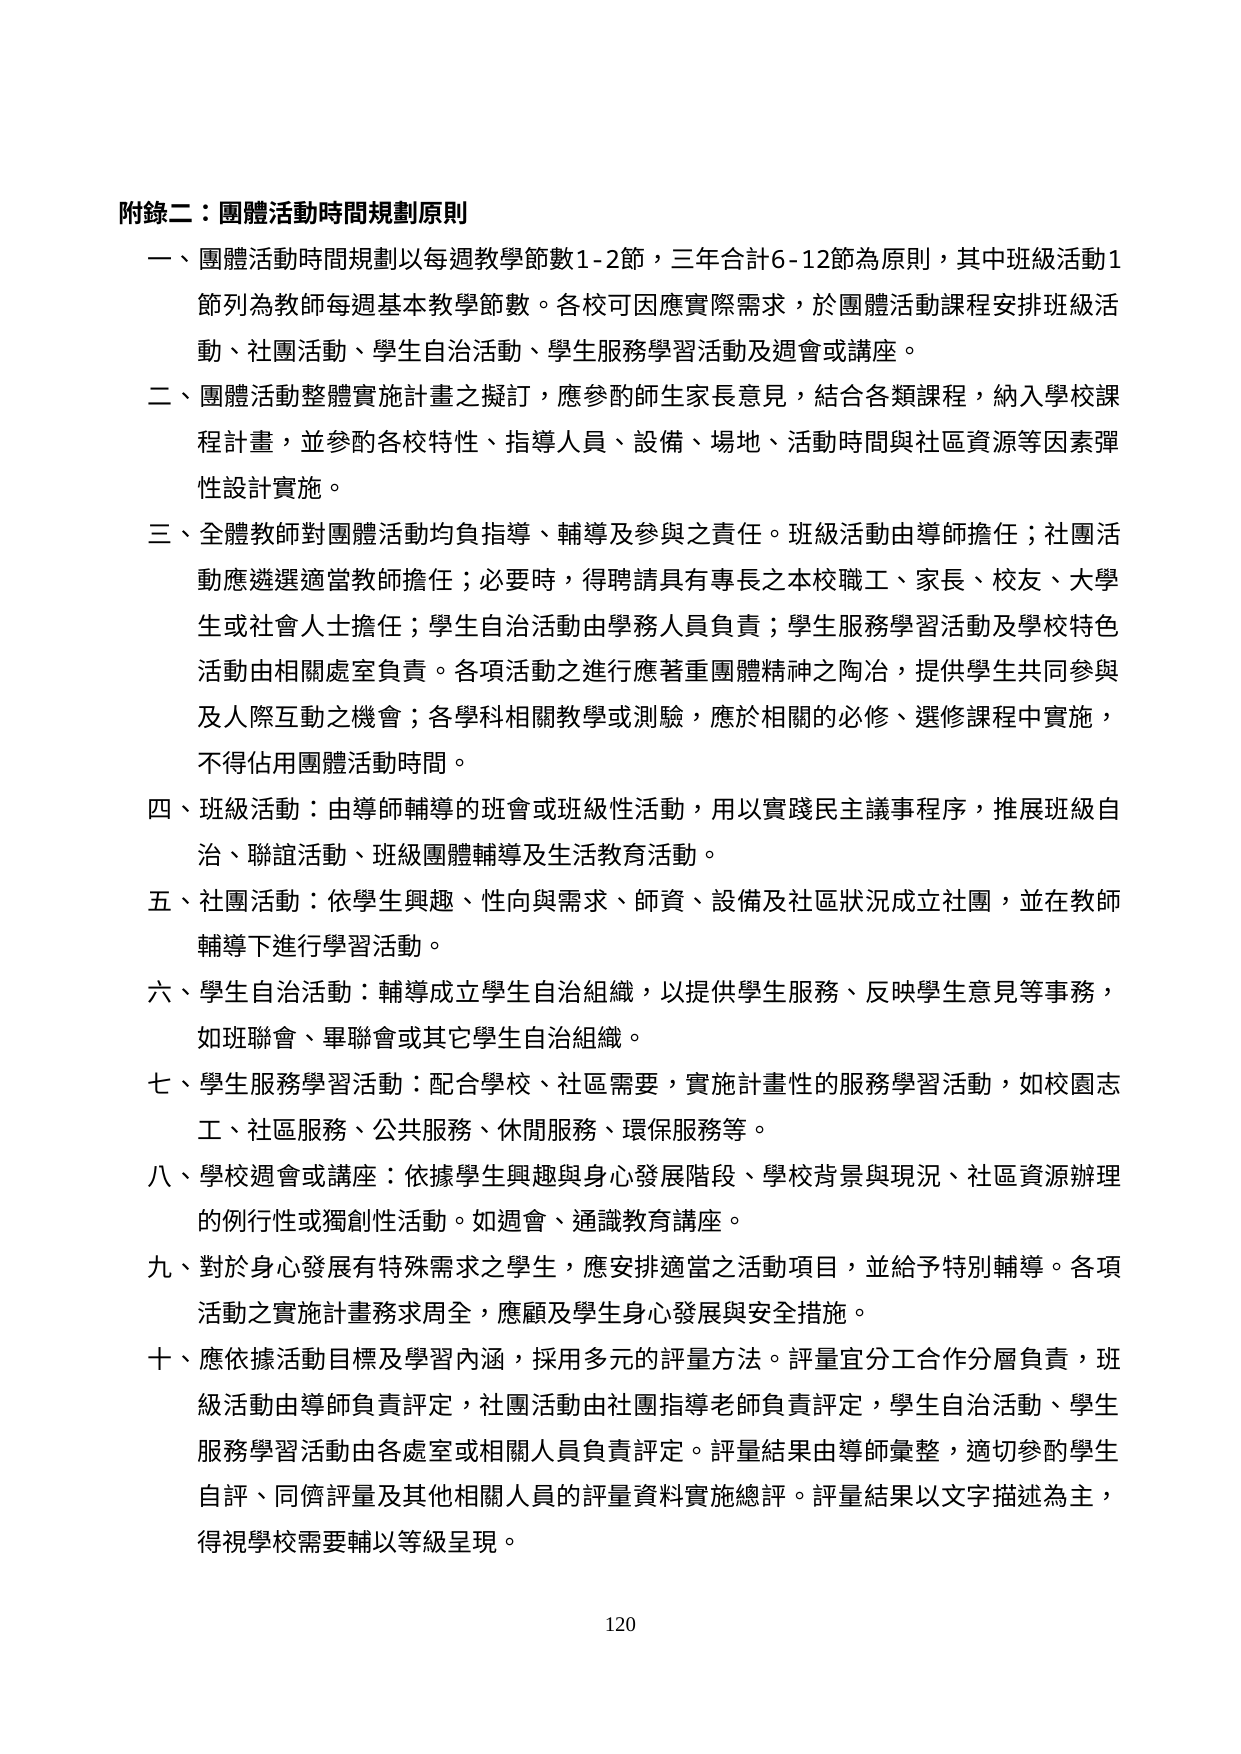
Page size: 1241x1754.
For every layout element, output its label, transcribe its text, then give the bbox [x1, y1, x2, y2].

text 三、全體教師對團體活動均負指導、輔導及參與之責任。班級活動由導師擔任；社團活動應遴選適當教師擔任；必要時，得聘請具有專長之本校職工、家長、校友、大學生或社會人士擔任；學生自治活動由學務人員負責；學生服務學習活動及學校特色活動由相關處室負責。各項活動之進行應著重團體精神之陶冶，提供學生共同參與及人際互動之機會；各學科相關教學或測驗，應於相關的必修、選修課程中實施，不得佔用團體活動時間。 [148, 507, 1122, 782]
text 七、學生服務學習活動：配合學校、社區需要，實施計畫性的服務學習活動，如校園志工、社區服務、公共服務、休閒服務、環保服務等。 [148, 1057, 1122, 1148]
text 六、學生自治活動：輔導成立學生自治組織，以提供學生服務、反映學生意見等事務，如班聯會、畢聯會或其它學生自治組織。 [148, 965, 1122, 1057]
text 四、班級活動：由導師輔導的班會或班級性活動，用以實踐民主議事程序，推展班級自治、聯誼活動、班級團體輔導及生活教育活動。 [148, 782, 1122, 873]
text 十、應依據活動目標及學習內涵，採用多元的評量方法。評量宜分工合作分層負責，班級活動由導師負責評定，社團活動由社團指導老師負責評定，學生自治活動、學生服務學習活動由各處室或相關人員負責評定。評量結果由導師彙整，適切參酌學生自評、同儕評量及其他相關人員的評量資料實施總評。評量結果以文字描述為主，得視學校需要輔以等級呈現。 [148, 1332, 1122, 1561]
text 一、團體活動時間規劃以每週教學節數1-2節，三年合計6-12節為原則，其中班級活動1節列為教師每週基本教學節數。各校可因應實際需求，於團體活動課程安排班級活動、社團活動、學生自治活動、學生服務學習活動及週會或講座。 [148, 232, 1122, 369]
text 八、學校週會或講座：依據學生興趣與身心發展階段、學校背景與現況、社區資源辦理的例行性或獨創性活動。如週會、通識教育講座。 [148, 1148, 1122, 1240]
text 二、團體活動整體實施計畫之擬訂，應參酌師生家長意見，結合各類課程，納入學校課程計畫，並參酌各校特性、指導人員、設備、場地、活動時間與社區資源等因素彈性設計實施。 [148, 369, 1122, 507]
text 附錄二：團體活動時間規劃原則 [118, 186, 1122, 232]
text 五、社團活動：依學生興趣、性向與需求、師資、設備及社區狀況成立社團，並在教師輔導下進行學習活動。 [148, 873, 1122, 965]
text 九、對於身心發展有特殊需求之學生，應安排適當之活動項目，並給予特別輔導。各項活動之實施計畫務求周全，應顧及學生身心發展與安全措施。 [148, 1240, 1122, 1332]
